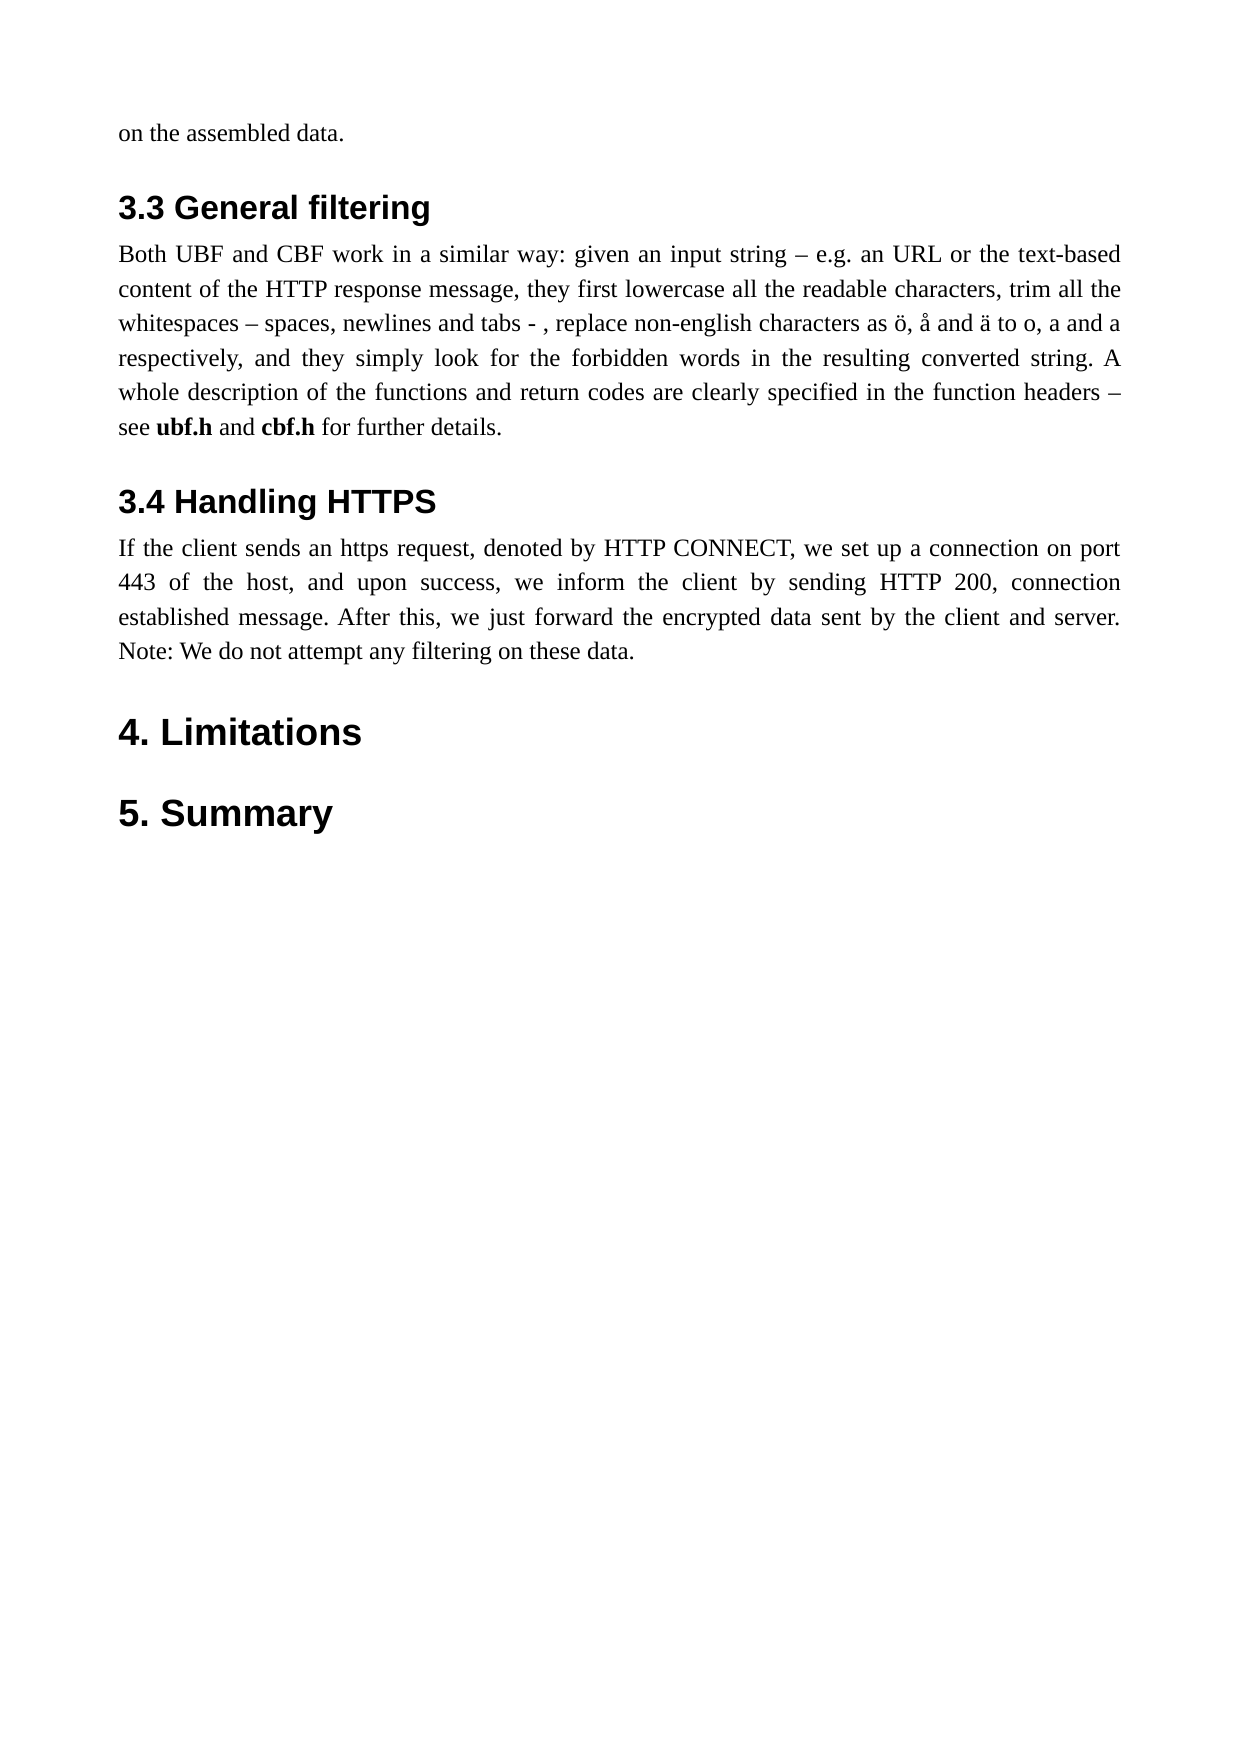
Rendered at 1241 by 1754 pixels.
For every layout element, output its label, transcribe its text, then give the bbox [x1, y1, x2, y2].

subtitle 3.3 General filtering [118, 188, 1122, 227]
subtitle 4. Limitations [118, 710, 1122, 754]
text Both UBF and CBF work in a similar way: given an input string – e.g. an URL or the text-based content of the HTTP response message, they first lowercase all the readable characters, trim all the whitespaces – spaces, newlines and tabs - , replace non-english characters as ö, å and ä to o, a and a respectively, and they simply look for the forbidden words in the resulting converted string. A whole description of the functions and return codes are clearly specified in the function headers – see ubf.h and cbf.h for further details. [118, 239, 1122, 440]
subtitle 5. Summary [118, 791, 1122, 835]
subtitle 3.4 Handling HTTPS [118, 481, 1122, 520]
text If the client sends an https request, denoted by HTTP CONNECT, we set up a connection on port 443 of the host, and upon success, we inform the client by sending HTTP 200, connection established message. After this, we just forward the encrypted data sent by the client and server. Note: We do not attempt any filtering on these data. [118, 533, 1122, 665]
text on the assembled data. [118, 118, 1122, 147]
